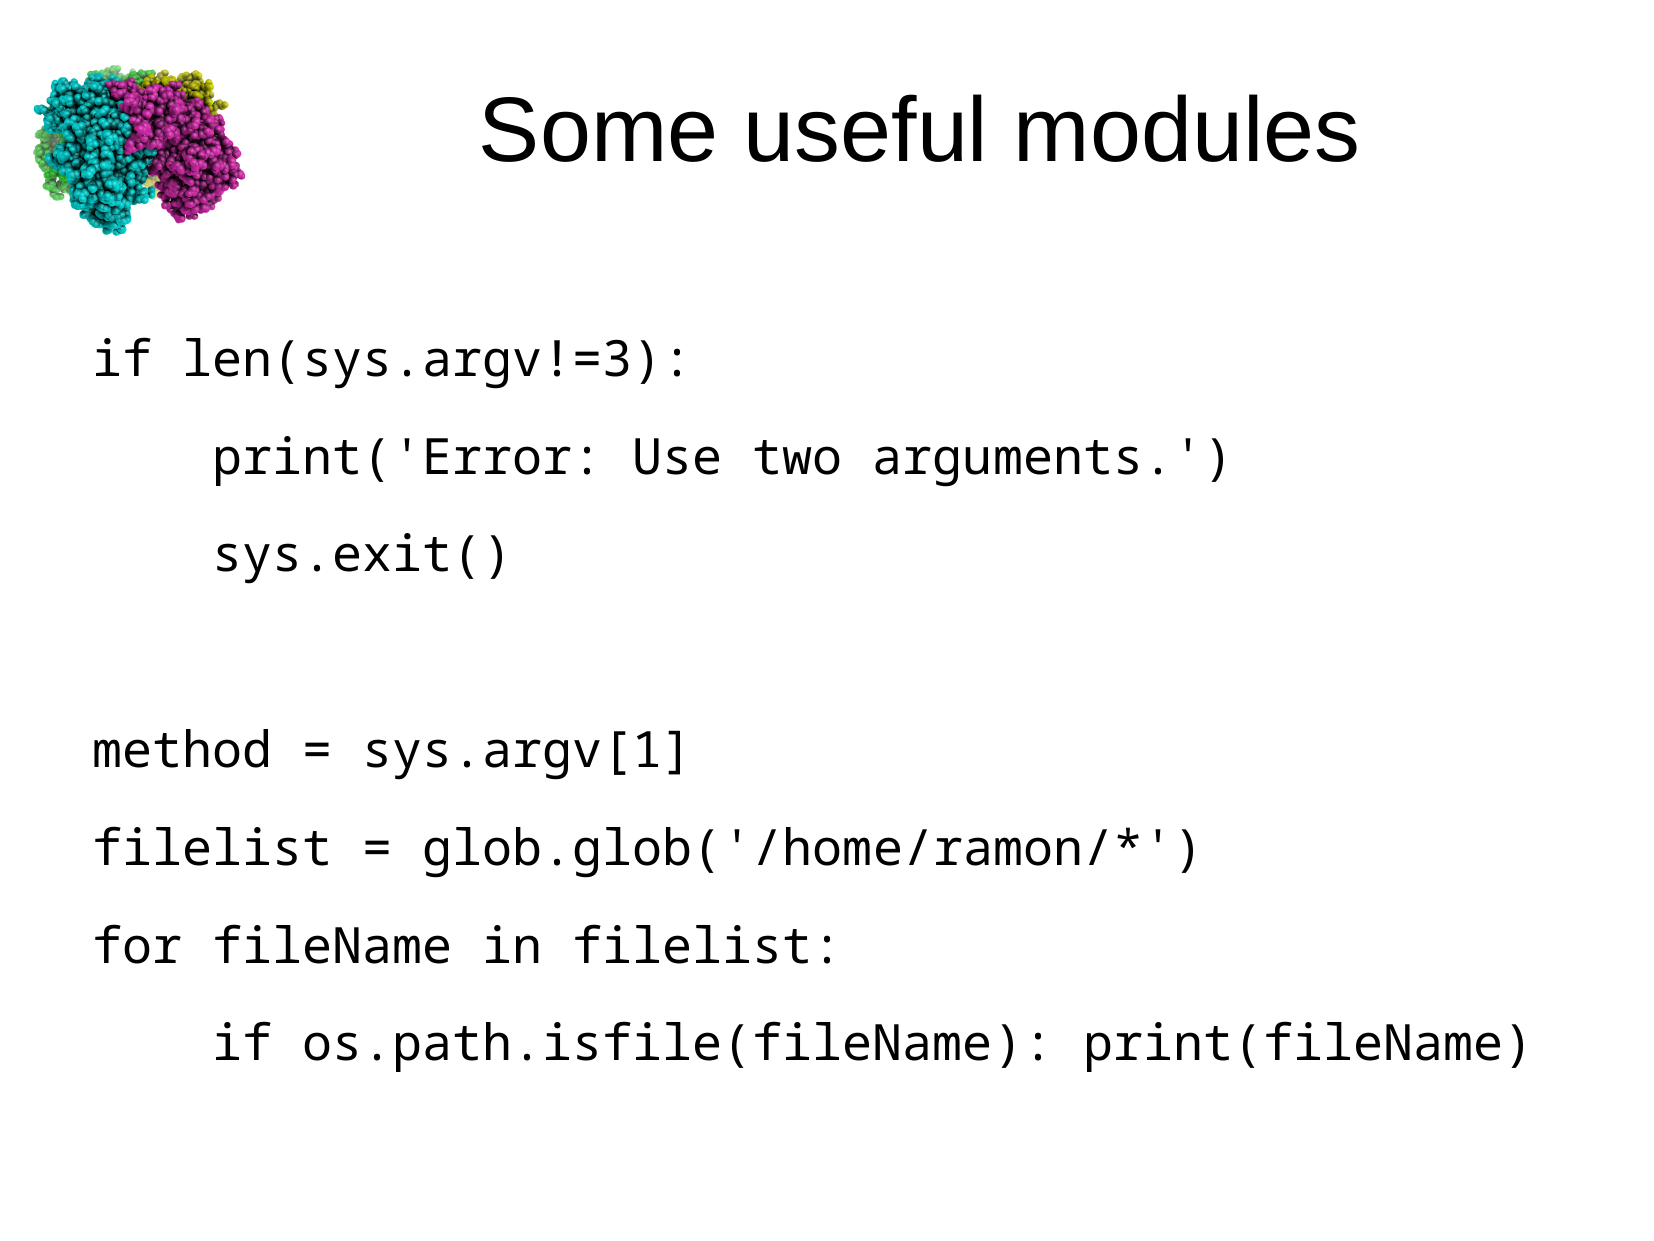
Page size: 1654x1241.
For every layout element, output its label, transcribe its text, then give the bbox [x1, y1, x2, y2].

list if len(sys.argv!=3): print('Error: Use two arguments.') sys.exit() method = sys.argv[1] filelist = glob.glob('/home/ramon/*') for fileName in filelist: if os.path.isfile(fileName): print(fileName) [75, 225, 1613, 1110]
picture [27, 59, 253, 240]
title Some useful modules [270, 25, 1571, 225]
